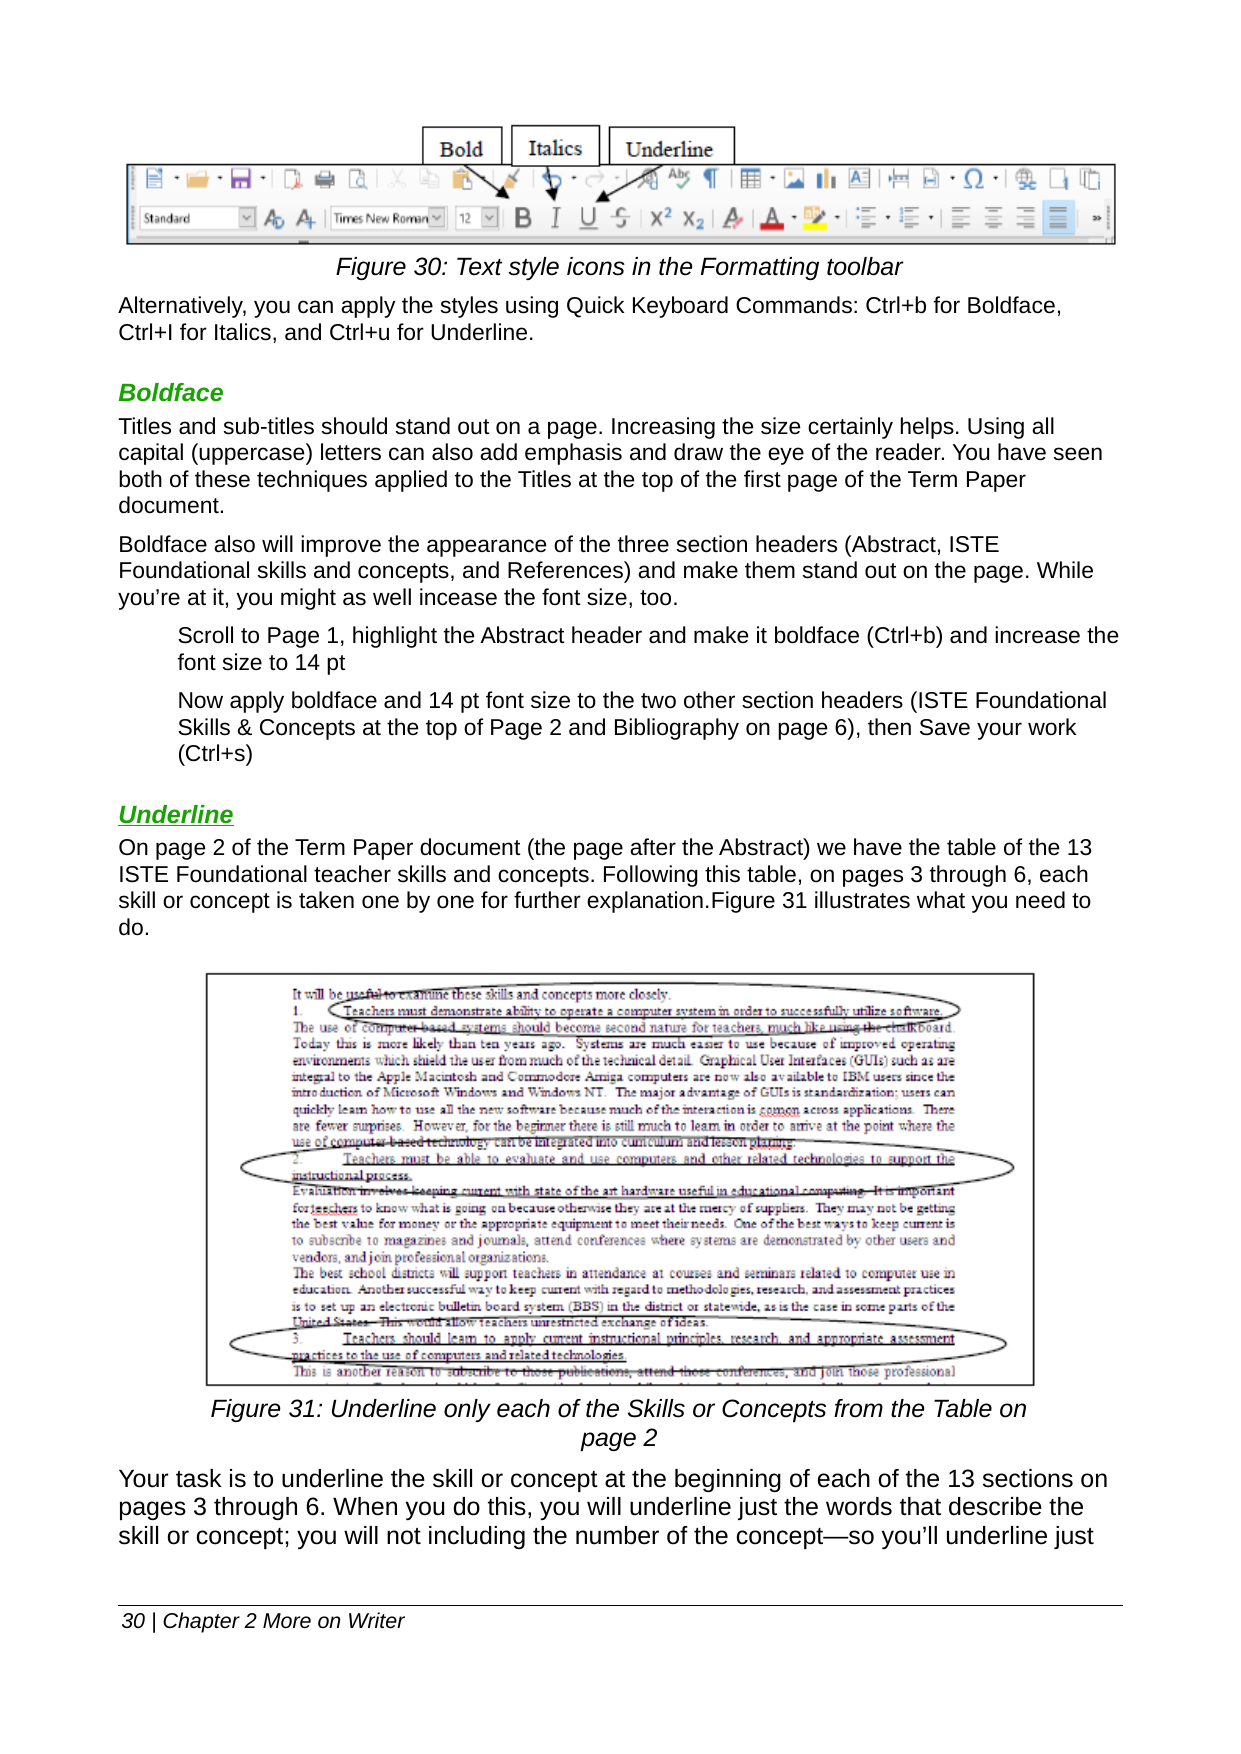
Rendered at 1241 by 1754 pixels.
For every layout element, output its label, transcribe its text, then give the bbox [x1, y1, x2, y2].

subtitle Boldface [118, 378, 1123, 407]
picture [118, 118, 1123, 252]
picture [200, 964, 1041, 1394]
text Scroll to Page 1, highlight the Abstract header and make it boldface (Ctrl+b) and increase the font size to 14 pt [177, 622, 1123, 675]
text Figure 30: Text style icons in the Formatting toolbar [118, 252, 1123, 280]
text Titles and sub-titles should stand out on a page. Increasing the size certainly helps. Using all capital (uppercase) letters can also add emphasis and draw the eye of the reader. You have seen both of these techniques applied to the Titles at the top of the first page of the Term Paper document. [118, 413, 1123, 518]
subtitle Underline [118, 800, 1123, 828]
text Figure 31: Underline only each of the Skills or Concepts from the Table on page 2 [200, 1394, 1041, 1452]
text On page 2 of the Term Paper document (the page after the Abstract) we have the table of the 13 ISTE Foundational teacher skills and concepts. Following this table, on pages 3 through 6, each skill or concept is taken one by one for further explanation.Figure 31 illustrates what you need to do. [118, 834, 1123, 940]
text Now apply boldface and 14 pt font size to the two other section headers (ISTE Foundational Skills & Concepts at the top of Page 2 and Bibliography on page 6), then Save your work (Ctrl+s) [177, 687, 1123, 767]
text Your task is to underline the skill or concept at the beginning of each of the 13 sections on pages 3 through 6. When you do this, you will underline just the words that describe the skill or concept; you will not including the number of the concept—so you’ll underline just [118, 1463, 1123, 1550]
text Boldface also will improve the appearance of the three section headers (Abstract, ISTE Foundational skills and concepts, and References) and make them stand out on the page. While you’re at it, you might as well incease the font size, too. [118, 531, 1123, 610]
text Alternatively, you can apply the styles using Quick Keyboard Commands: Ctrl+b for Boldface, Ctrl+I for Italics, and Ctrl+u for Underline. [118, 292, 1123, 345]
